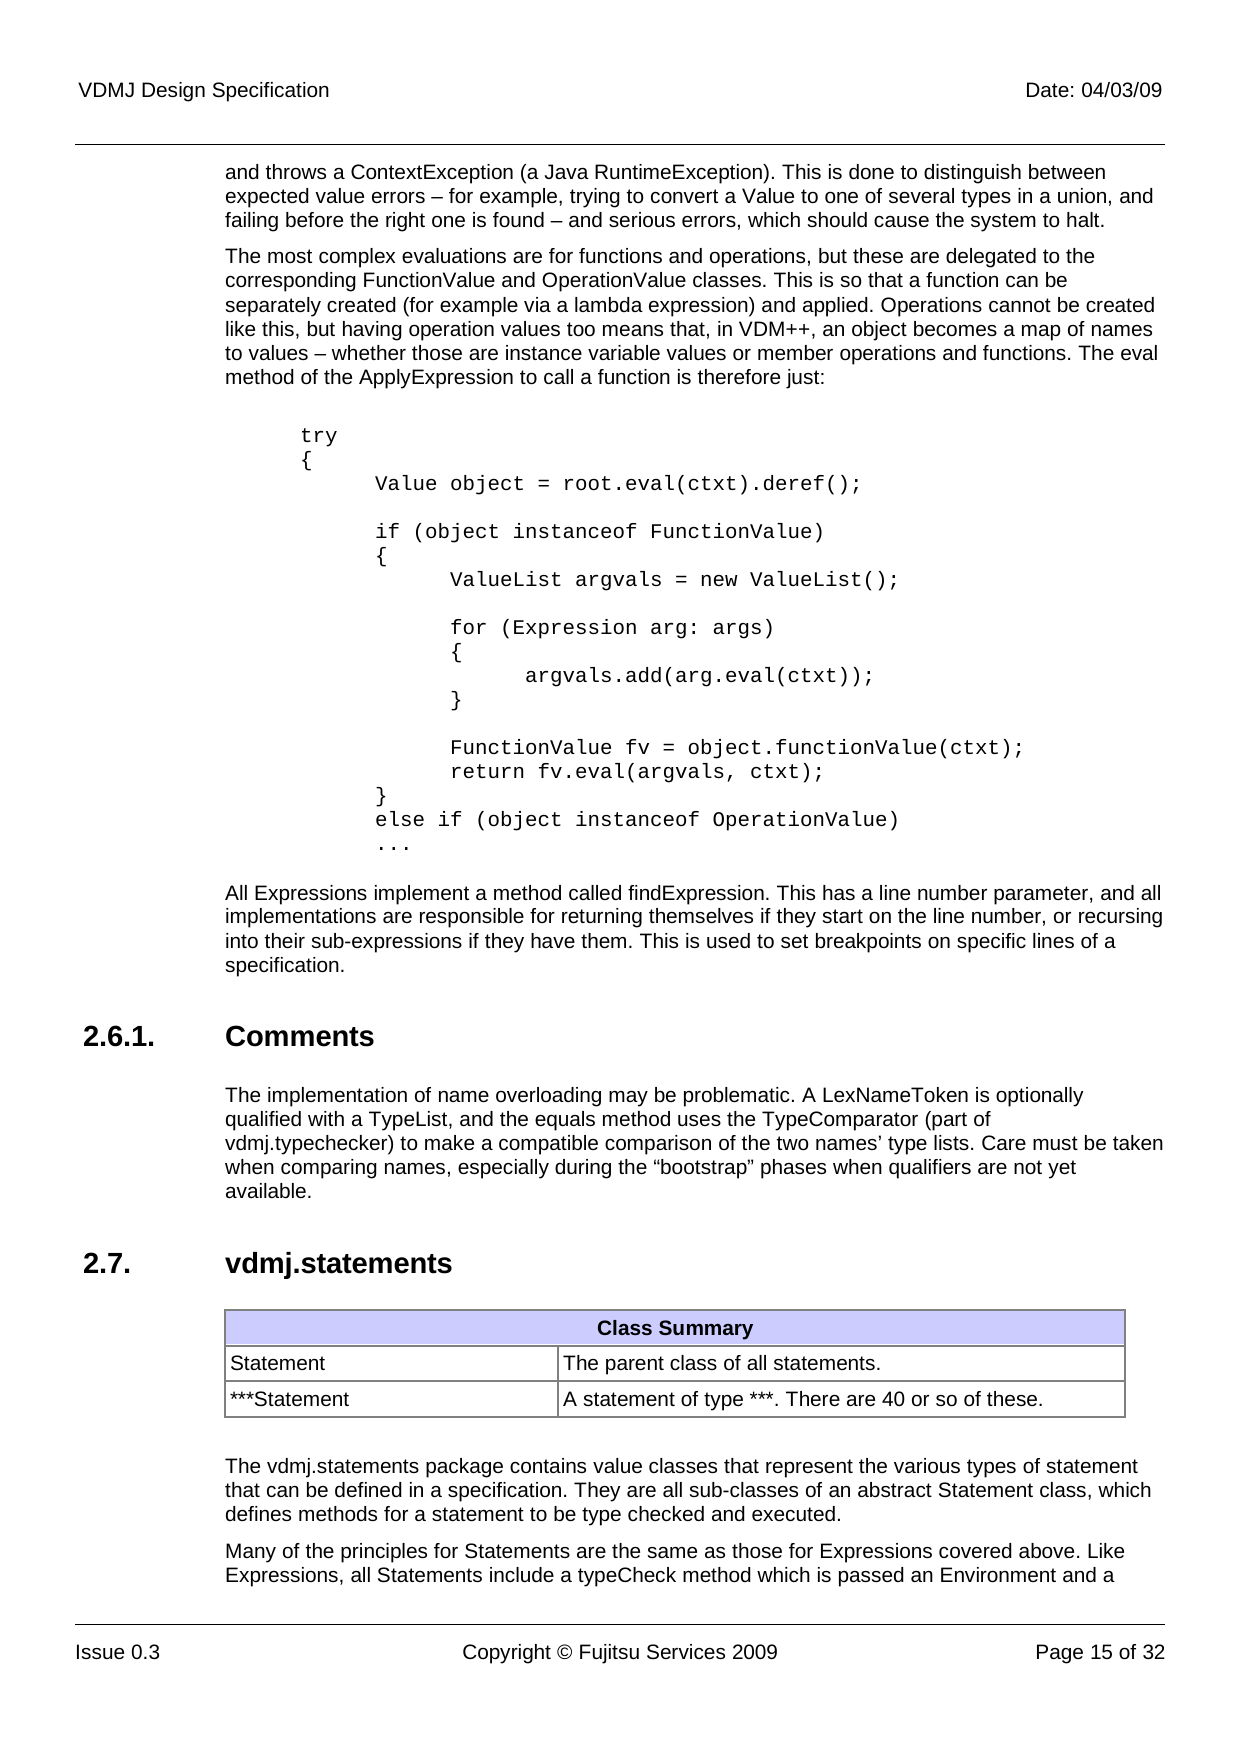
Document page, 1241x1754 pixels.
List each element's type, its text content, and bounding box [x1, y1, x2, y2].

table_cell ***Statement [226, 1382, 557, 1416]
text if (object instanceof FunctionValue) [225, 521, 1165, 545]
text The most complex evaluations are for functions and operations, but these are delegated to the corresponding FunctionValue and OperationValue classes. This is so that a function can be separately created (for example via a lambda expression) and applied. Operations cannot be created like this, but having operation values too means that, in VDM++, an object becomes a map of names to values – whether those are instance variable values or member operations and functions. The eval method of the ApplyExpression to call a function is therefore just: [225, 244, 1165, 389]
table_cell A statement of type ***. There are 40 or so of these. [559, 1382, 1124, 1416]
text and throws a ContextException (a Java RuntimeException). This is done to distinguish between expected value errors – for example, trying to convert a Value to one of several types in a union, and failing before the right one is found – and serious errors, which should cause the system to halt. [225, 160, 1165, 232]
text } [225, 784, 1165, 808]
text All Expressions implement a method called findExpression. This has a line number parameter, and all implementations are responsible for returning themselves if they start on the line number, or recursing into their sub-expressions if they have them. This is used to set breakpoints on specific lines of a specification. [225, 880, 1165, 977]
text FunctionValue fv = object.functionValue(ctxt); [225, 737, 1165, 761]
table_header Class Summary [226, 1311, 1124, 1344]
text { [225, 641, 1165, 665]
text The vdmj.statements package contains value classes that represent the various types of statement that can be defined in a specification. They are all sub-classes of an abstract Statement class, which defines methods for a statement to be type checked and executed. [225, 1454, 1165, 1526]
text Value object = root.eval(ctxt).deref(); [225, 473, 1165, 497]
text return fv.eval(argvals, ctxt); [225, 761, 1165, 784]
text { [225, 449, 1165, 473]
subtitle vdmj.statements [75, 1246, 1165, 1279]
subtitle Comments [75, 1019, 1165, 1053]
text ... [225, 832, 1165, 856]
text ValueList argvals = new ValueList(); [225, 569, 1165, 593]
text for (Expression arg: args) [225, 617, 1165, 641]
text { [225, 545, 1165, 569]
table_cell Statement [226, 1347, 557, 1380]
text argvals.add(arg.eval(ctxt)); [225, 665, 1165, 689]
text The implementation of name overloading may be problematic. A LexNameToken is optionally qualified with a TypeList, and the equals method uses the TypeComparator (part of vdmj.typechecker) to make a compatible comparison of the two names’ type lists. Care must be taken when comparing names, especially during the “bootstrap” phases when qualifiers are not yet available. [225, 1083, 1165, 1203]
text } [225, 689, 1165, 713]
table_cell The parent class of all statements. [559, 1347, 1124, 1380]
text try [225, 425, 1165, 449]
text else if (object instanceof OperationValue) [225, 808, 1165, 832]
text Many of the principles for Statements are the same as those for Expressions covered above. Like Expressions, all Statements include a typeCheck method which is passed an Environment and a [225, 1539, 1165, 1587]
